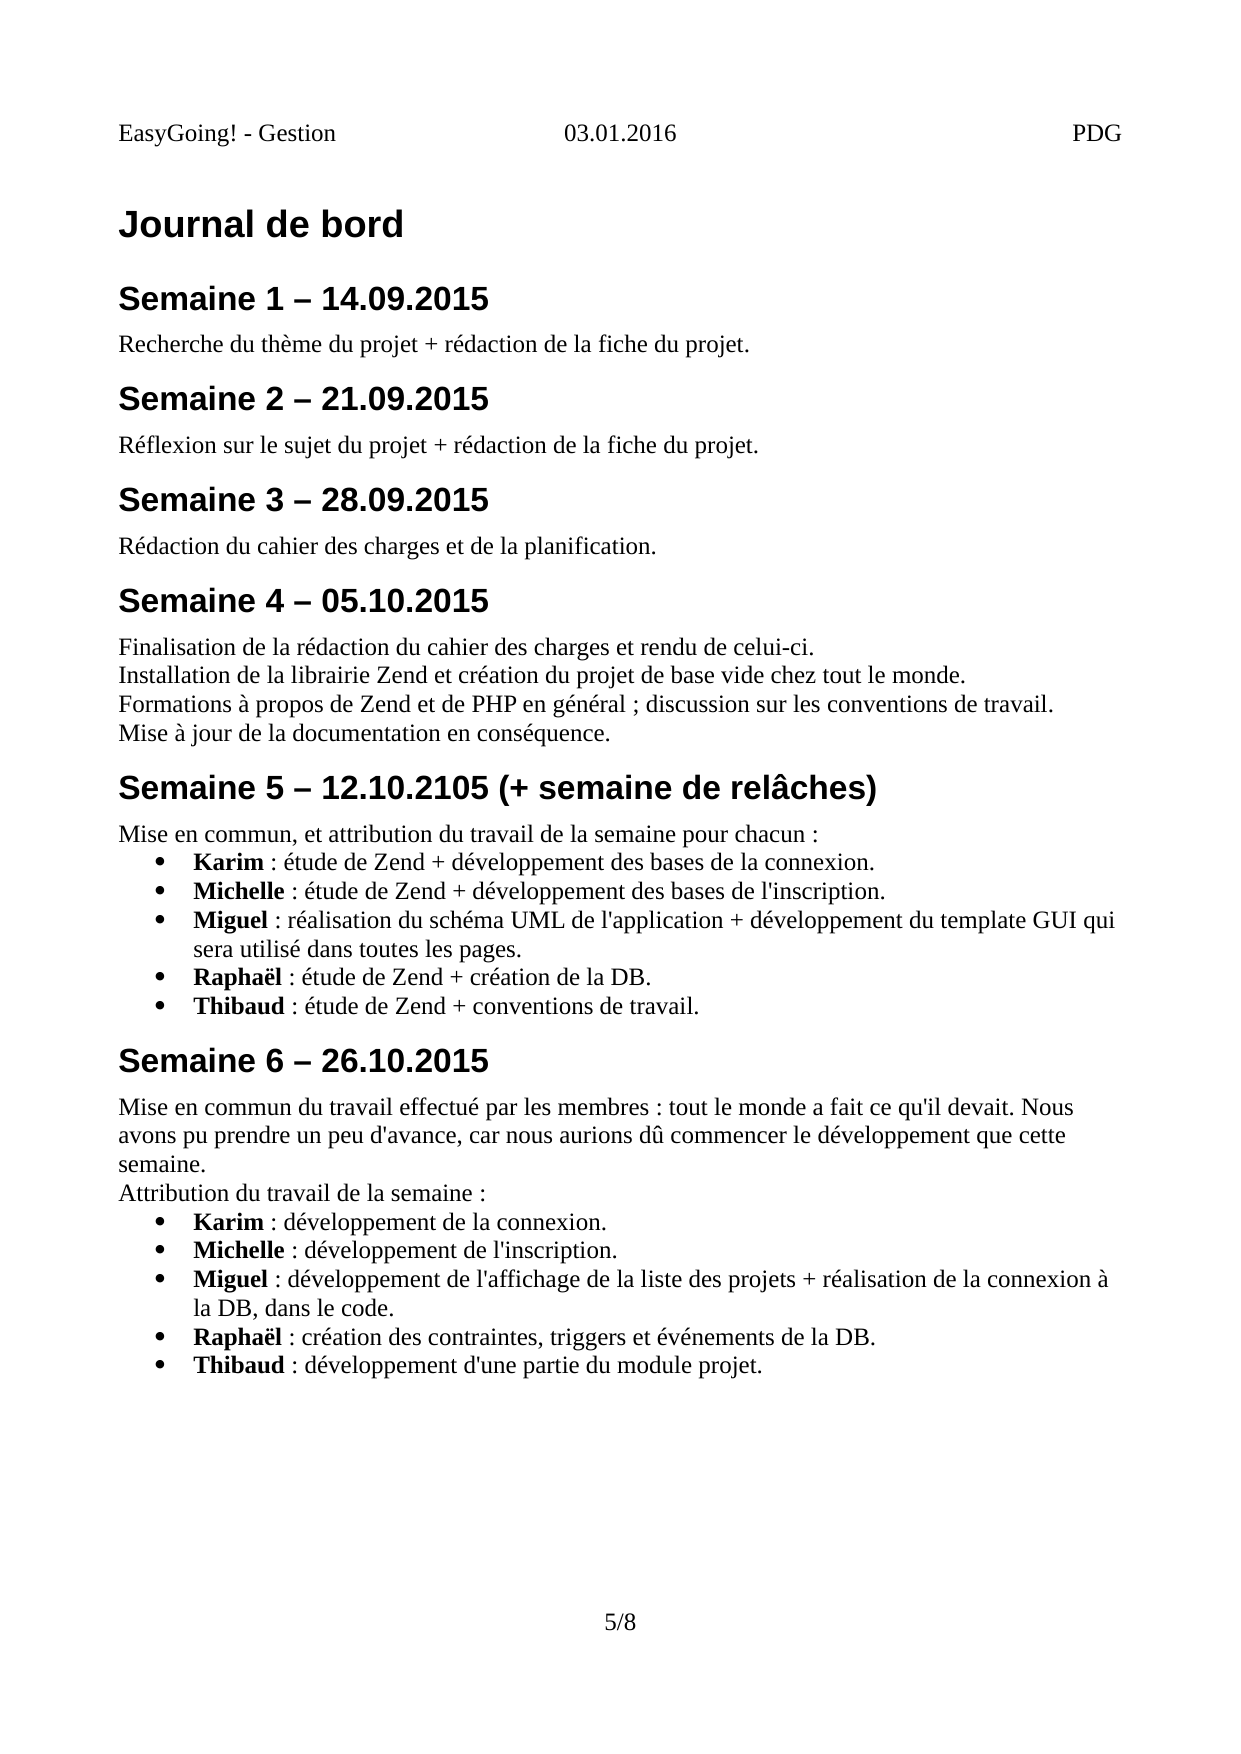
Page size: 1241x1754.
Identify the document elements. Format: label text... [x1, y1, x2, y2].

subtitle Journal de bord [118, 201, 1122, 245]
subtitle Semaine 2 – 21.09.2015 [118, 379, 1122, 418]
list Miguel : développement de l'affichage de la liste des projets + réalisation de la connexion à la DB, dans le code. [156, 1264, 1122, 1322]
list Thibaud : développement d'une partie du module projet. [156, 1351, 1122, 1379]
subtitle Semaine 6 – 26.10.2015 [118, 1041, 1122, 1079]
subtitle Semaine 5 – 12.10.2105 (+ semaine de relâches) [118, 767, 1122, 806]
list Michelle : développement de l'inscription. [156, 1236, 1122, 1264]
text Attribution du travail de la semaine : [118, 1178, 1122, 1207]
text Mise en commun, et attribution du travail de la semaine pour chacun : [118, 819, 1122, 847]
text Finalisation de la rédaction du cahier des charges et rendu de celui-ci. Installation de la librairie Zend et création du projet de base vide chez tout le monde. Formations à propos de Zend et de PHP en général ; discussion sur les conventions de travail. Mise à jour de la documentation en conséquence. [118, 632, 1122, 747]
list Karim : développement de la connexion. [156, 1207, 1122, 1236]
list Miguel : réalisation du schéma UML de l'application + développement du template GUI qui sera utilisé dans toutes les pages. [156, 905, 1122, 962]
subtitle Semaine 4 – 05.10.2015 [118, 581, 1122, 619]
text Recherche du thème du projet + rédaction de la fiche du projet. [118, 329, 1122, 358]
subtitle Semaine 1 – 14.09.2015 [118, 278, 1122, 317]
list Michelle : étude de Zend + développement des bases de l'inscription. [156, 876, 1122, 905]
subtitle Semaine 3 – 28.09.2015 [118, 480, 1122, 518]
list Raphaël : création des contraintes, triggers et événements de la DB. [156, 1322, 1122, 1351]
list Thibaud : étude de Zend + conventions de travail. [156, 991, 1122, 1020]
list Karim : étude de Zend + développement des bases de la connexion. [156, 847, 1122, 876]
text Réflexion sur le sujet du projet + rédaction de la fiche du projet. [118, 430, 1122, 459]
text Mise en commun du travail effectué par les membres : tout le monde a fait ce qu'il devait. Nous avons pu prendre un peu d'avance, car nous aurions dû commencer le développement que cette semaine. [118, 1092, 1122, 1178]
list Raphaël : étude de Zend + création de la DB. [156, 962, 1122, 991]
text Rédaction du cahier des charges et de la planification. [118, 531, 1122, 560]
